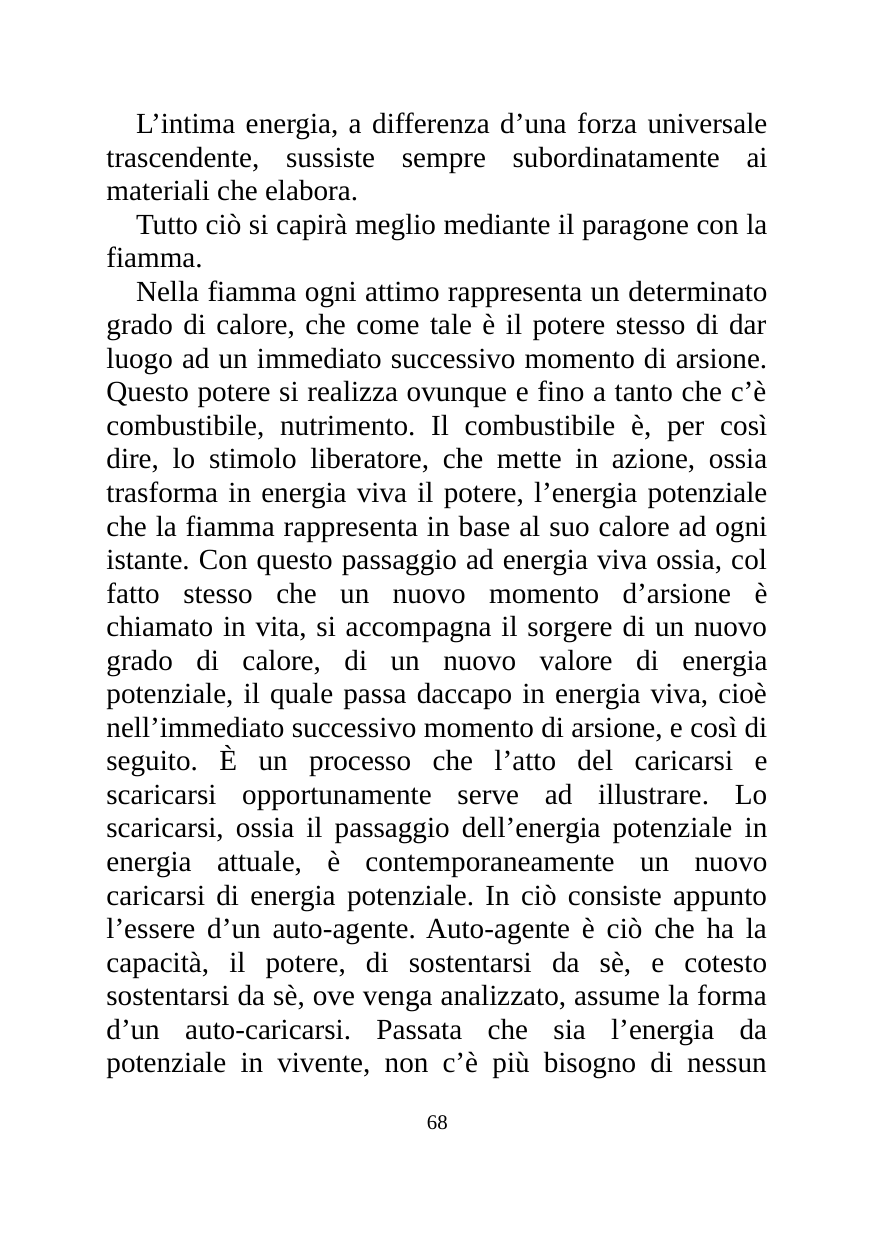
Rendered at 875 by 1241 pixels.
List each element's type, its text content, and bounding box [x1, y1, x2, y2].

text Tutto ciò si capirà meglio mediante il paragone con la fiamma. [106, 207, 768, 274]
text L’intima energia, a differenza d’una forza universale trascendente, sussiste sempre subordinatamente ai materiali che elabora. [106, 106, 768, 207]
text Nella fiamma ogni attimo rappresenta un determinato grado di calore, che come tale è il potere stesso di dar luogo ad un immediato successivo momento di arsione. Questo potere si realizza ovunque e fino a tanto che c’è combustibile, nutrimento. Il combustibile è, per così dire, lo stimolo liberatore, che mette in azione, ossia trasforma in energia viva il potere, l’energia potenziale che la fiamma rappresenta in base al suo calore ad ogni istante. Con questo passaggio ad energia viva ossia, col fatto stesso che un nuovo momento d’arsione è chiamato in vita, si accompagna il sorgere di un nuovo grado di calore, di un nuovo valore di energia potenziale, il quale passa daccapo in energia viva, cioè nell’immediato successivo momento di arsione, e così di seguito. È un processo che l’atto del caricarsi e scaricarsi opportunamente serve ad illustrare. Lo scaricarsi, ossia il passaggio dell’energia potenziale in energia attuale, è contemporaneamente un nuovo caricarsi di energia potenziale. In ciò consiste appunto l’essere d’un auto-agente. Auto-agente è ciò che ha la capacità, il potere, di sostentarsi da sè, e cotesto sostentarsi da sè, ove venga analizzato, assume la forma d’un auto-caricarsi. Passata che sia l’energia da potenziale in vivente, non c’è più bisogno di nessun [106, 274, 768, 1079]
